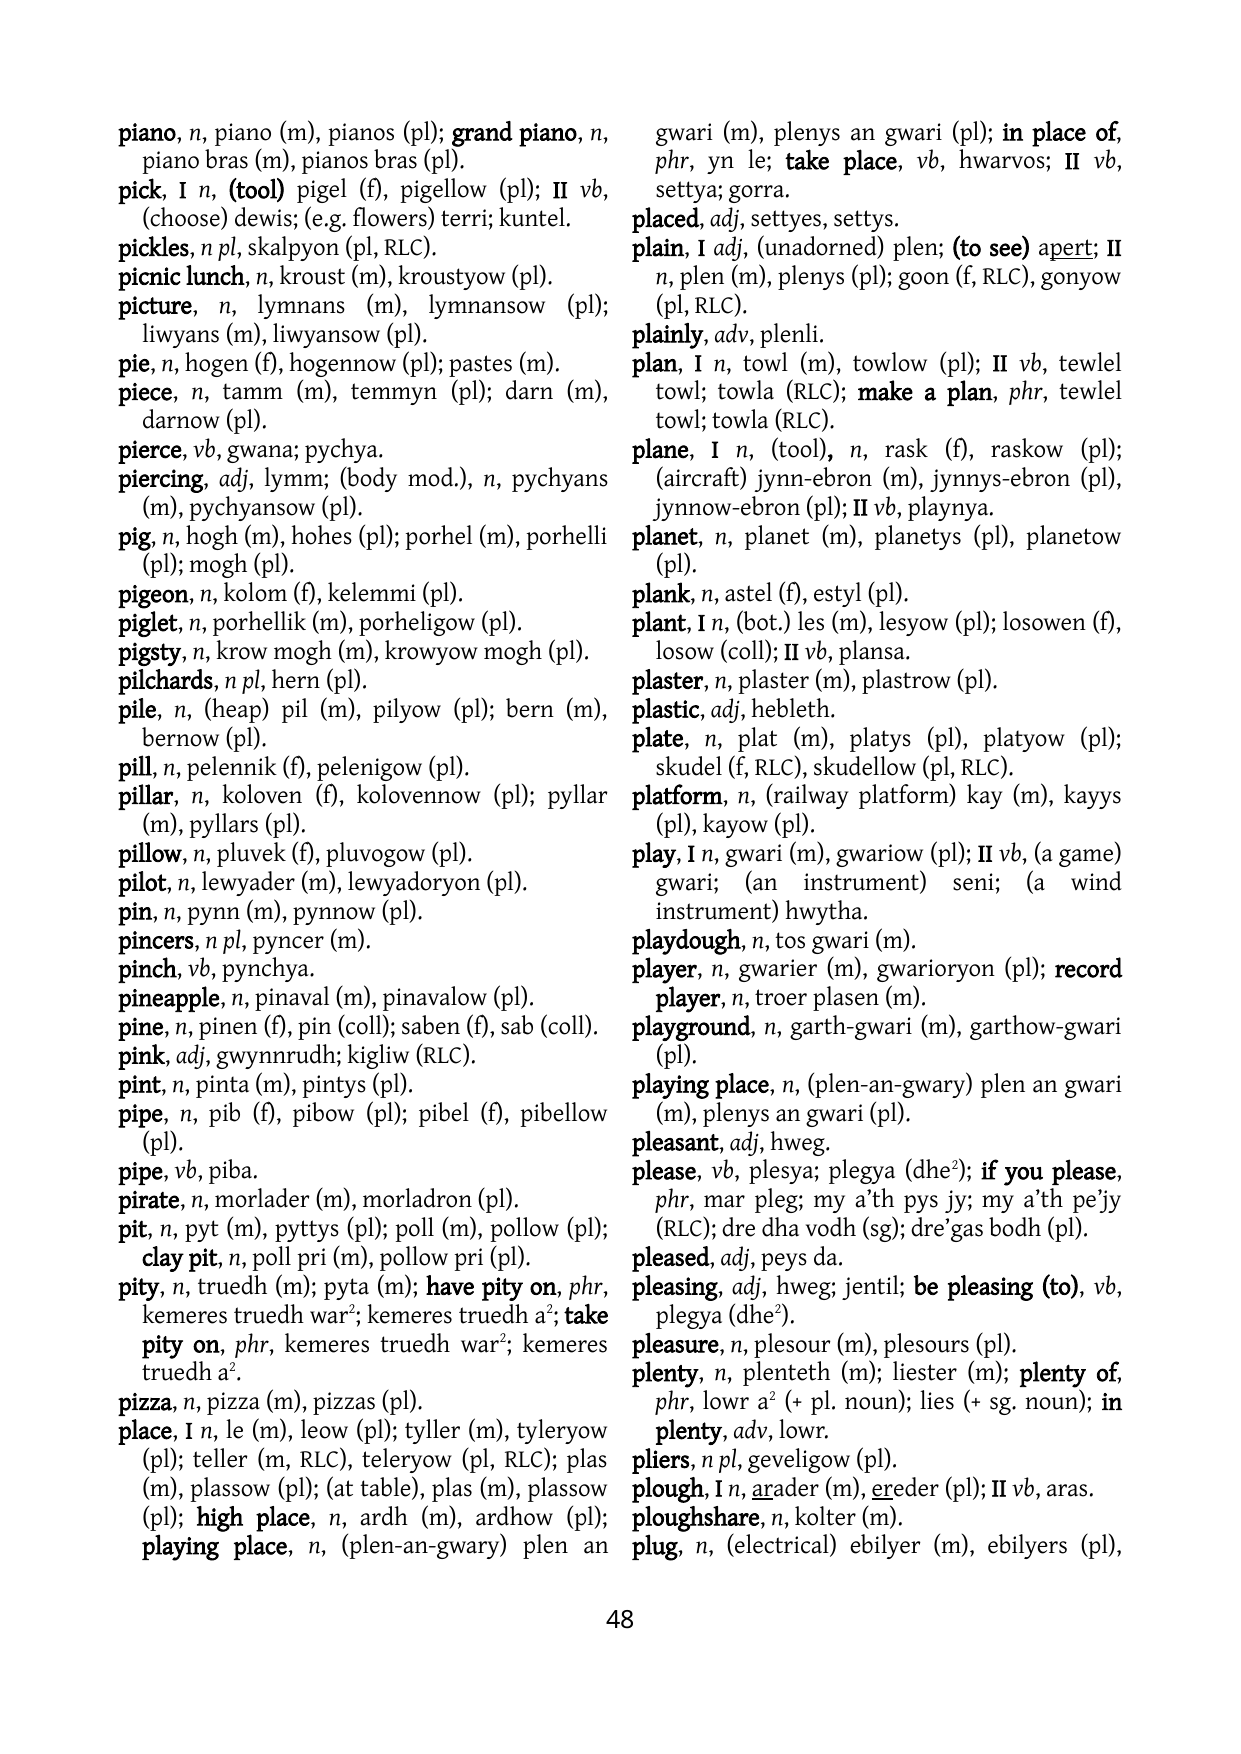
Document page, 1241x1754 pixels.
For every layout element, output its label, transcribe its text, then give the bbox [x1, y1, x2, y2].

text pleasant, adj, hweg. [632, 1128, 1122, 1157]
text pleased, adj, peys da. [632, 1243, 1122, 1272]
text pickles, n pl, skalpyon (pl, RLC). [118, 233, 608, 262]
text pilot, n, lewyader (m), lewyadoryon (pl). [118, 868, 608, 897]
text pincers, n pl, pyncer (m). [118, 926, 608, 955]
text pig, n, hogh (m), hohes (pl); porhel (m), porhelli (pl); mogh (pl). [118, 522, 608, 580]
text plastic, adj, hebleth. [632, 695, 1122, 724]
text play, I n, gwari (m), gwariow (pl); II vb, (a game) gwari; (an instrument) seni; (a wind instrument) hwytha. [632, 839, 1122, 926]
text pit, n, pyt (m), pyttys (pl); poll (m), pollow (pl); clay pit, n, poll pri (m), pollow pri (pl). [118, 1214, 608, 1272]
text plane, I n, (tool), n, rask (f), raskow (pl); (aircraft) jynn-ebron (m), jynnys-ebron (pl), jynnow-ebron (pl); II vb, playnya. [632, 436, 1122, 522]
text pipe, n, pib (f), pibow (pl); pibel (f), pibellow (pl). [118, 1099, 608, 1157]
text please, vb, plesya; plegya (dhe2); if you please, phr, mar pleg; my a’th pys jy; my a’th pe’jy (RLC); dre dha vodh (sg); dre’gas bodh (pl). [632, 1157, 1122, 1243]
text plain, I adj, (unadorned) plen; (to see) apert; II n, plen (m), plenys (pl); goon (f, RLC), gonyow (pl, RLC). [632, 233, 1122, 320]
text playing place, n, (plen-an-gwary) plen an gwari (m), plenys an gwari (pl). [632, 1070, 1122, 1128]
text place, I n, le (m), leow (pl); tyller (m), tyleryow (pl); teller (m, RLC), teleryow (pl, RLC); plas (m), plassow (pl); (at table), plas (m), plassow (pl); high place, n, ardh (m), ardhow (pl); playing place, n, (plen-an-gwary) plen an [118, 1417, 608, 1561]
text ploughshare, n, kolter (m). [632, 1503, 1122, 1532]
text pliers, n pl, geveligow (pl). [632, 1445, 1122, 1474]
text gwari (m), plenys an gwari (pl); in place of, phr, yn le; take place, vb, hwarvos; II vb, settya; gorra. [632, 118, 1122, 205]
text pierce, vb, gwana; pychya. [118, 436, 608, 464]
text pile, n, (heap) pil (m), pilyow (pl); bern (m), bernow (pl). [118, 695, 608, 753]
text pineapple, n, pinaval (m), pinavalow (pl). [118, 984, 608, 1013]
text pleasing, adj, hweg; jentil; be pleasing (to), vb, plegya (dhe2). [632, 1272, 1122, 1330]
text pigsty, n, krow mogh (m), krowyow mogh (pl). [118, 637, 608, 666]
text plaster, n, plaster (m), plastrow (pl). [632, 666, 1122, 695]
text plenty, n, plenteth (m); liester (m); plenty of, phr, lowr a2 (+ pl. noun); lies (+ sg. noun); in plenty, adv, lowr. [632, 1359, 1122, 1445]
text piercing, adj, lymm; (body mod.), n, pychyans (m), pychyansow (pl). [118, 464, 608, 522]
text pinch, vb, pynchya. [118, 955, 608, 984]
text platform, n, (railway platform) kay (m), kayys (pl), kayow (pl). [632, 782, 1122, 839]
text planet, n, planet (m), planetys (pl), planetow (pl). [632, 522, 1122, 580]
text plant, I n, (bot.) les (m), lesyow (pl); losowen (f), losow (coll); II vb, plansa. [632, 609, 1122, 666]
text picnic lunch, n, kroust (m), kroustyow (pl). [118, 262, 608, 291]
text pizza, n, pizza (m), pizzas (pl). [118, 1388, 608, 1417]
text pillar, n, koloven (f), kolovennow (pl); pyllar (m), pyllars (pl). [118, 782, 608, 839]
text plan, I n, towl (m), towlow (pl); II vb, tewlel towl; towla (RLC); make a plan, phr, tewlel towl; towla (RLC). [632, 349, 1122, 436]
text plough, I n, arader (m), ereder (pl); II vb, aras. [632, 1474, 1122, 1503]
text pilchards, n pl, hern (pl). [118, 666, 608, 695]
text pie, n, hogen (f), hogennow (pl); pastes (m). [118, 349, 608, 378]
text playdough, n, tos gwari (m). [632, 926, 1122, 955]
text pill, n, pelennik (f), pelenigow (pl). [118, 753, 608, 782]
text picture, n, lymnans (m), lymnansow (pl); liwyans (m), liwyansow (pl). [118, 291, 608, 349]
text pin, n, pynn (m), pynnow (pl). [118, 897, 608, 926]
text pigeon, n, kolom (f), kelemmi (pl). [118, 580, 608, 609]
text plug, n, (electrical) ebilyer (m), ebilyers (pl), [632, 1532, 1122, 1561]
text pipe, vb, piba. [118, 1157, 608, 1186]
text pirate, n, morlader (m), morladron (pl). [118, 1186, 608, 1214]
text piano, n, piano (m), pianos (pl); grand piano, n, piano bras (m), pianos bras (pl). [118, 118, 608, 176]
text pink, adj, gwynnrudh; kigliw (RLC). [118, 1041, 608, 1070]
text plate, n, plat (m), platys (pl), platyow (pl); skudel (f, RLC), skudellow (pl, RLC). [632, 724, 1122, 782]
text player, n, gwarier (m), gwarioryon (pl); record player, n, troer plasen (m). [632, 955, 1122, 1013]
text pillow, n, pluvek (f), pluvogow (pl). [118, 839, 608, 868]
text pleasure, n, plesour (m), plesours (pl). [632, 1330, 1122, 1359]
text piece, n, tamm (m), temmyn (pl); darn (m), darnow (pl). [118, 378, 608, 436]
text plainly, adv, plenli. [632, 320, 1122, 349]
text piglet, n, porhellik (m), porheligow (pl). [118, 609, 608, 637]
text pint, n, pinta (m), pintys (pl). [118, 1070, 608, 1099]
text plank, n, astel (f), estyl (pl). [632, 580, 1122, 609]
text pine, n, pinen (f), pin (coll); saben (f), sab (coll). [118, 1013, 608, 1041]
text pick, I n, (tool) pigel (f), pigellow (pl); II vb, (choose) dewis; (e.g. flowers) terri; kuntel. [118, 176, 608, 233]
text placed, adj, settyes, settys. [632, 205, 1122, 233]
text playground, n, garth-gwari (m), garthow-gwari (pl). [632, 1013, 1122, 1070]
text pity, n, truedh (m); pyta (m); have pity on, phr, kemeres truedh war2; kemeres truedh a2; take pity on, phr, kemeres truedh war2; kemeres truedh a2. [118, 1272, 608, 1388]
